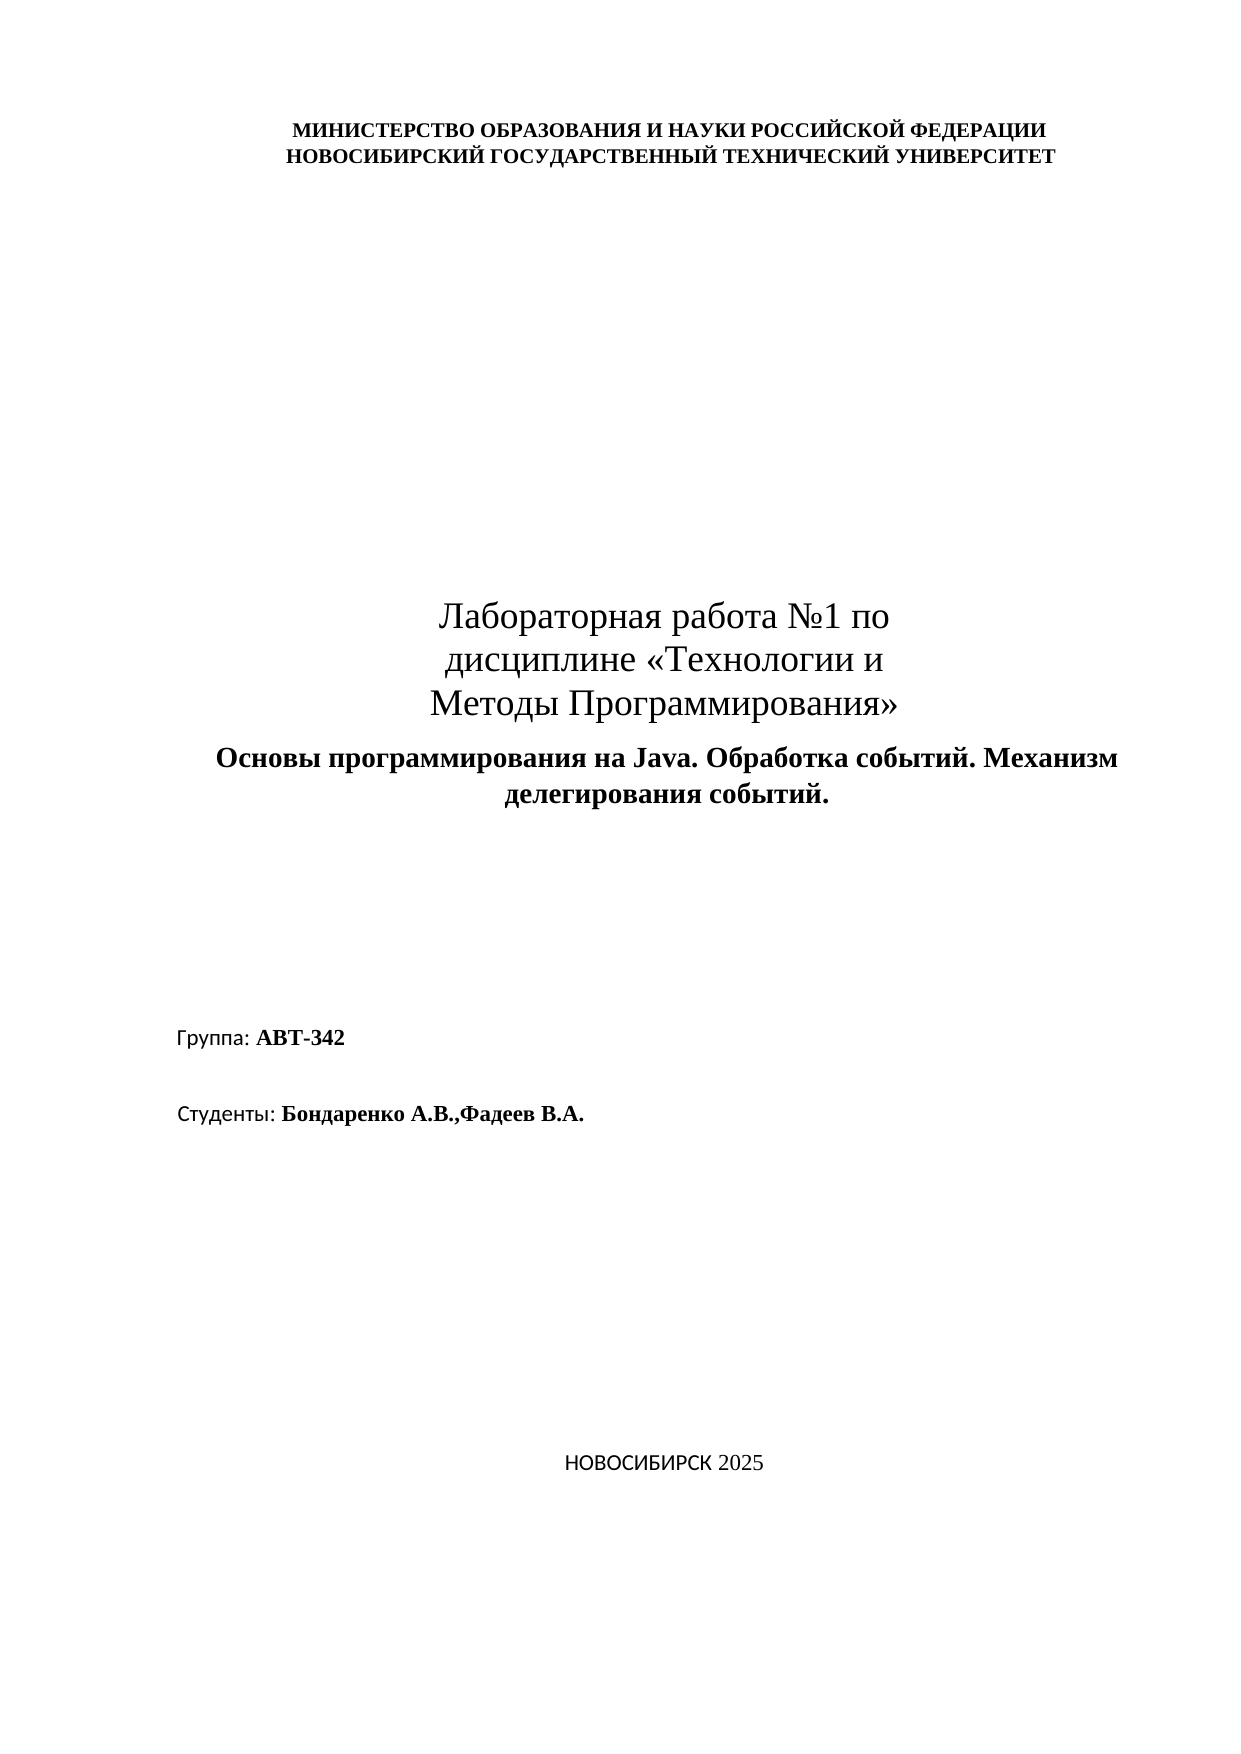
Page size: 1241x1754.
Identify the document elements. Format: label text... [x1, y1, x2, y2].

text Лабораторная работа №1 по дисциплине «Технологии и Методы Программирования» [406, 593, 923, 723]
text МИНИСТЕРСТВО ОБРАЗОВАНИЯ И НАУКИ РОССИЙСКОЙ ФЕДЕРАЦИИ [177, 118, 1047, 142]
text Группа: АВТ-342 [177, 1023, 1152, 1052]
text НОВОСИБИРСКИЙ ГОСУДАРСТВЕННЫЙ ТЕХНИЧЕСКИЙ УНИВЕРСИТЕТ [177, 144, 1056, 168]
text Студенты: Бондаренко А.В.,Фадеев В.А. [177, 1099, 1152, 1127]
text НОВОСИБИРСК 2025 [177, 1448, 1151, 1476]
text Основы программирования на Java. Обработка событий. Механизм делегирования событий. [182, 740, 1152, 810]
